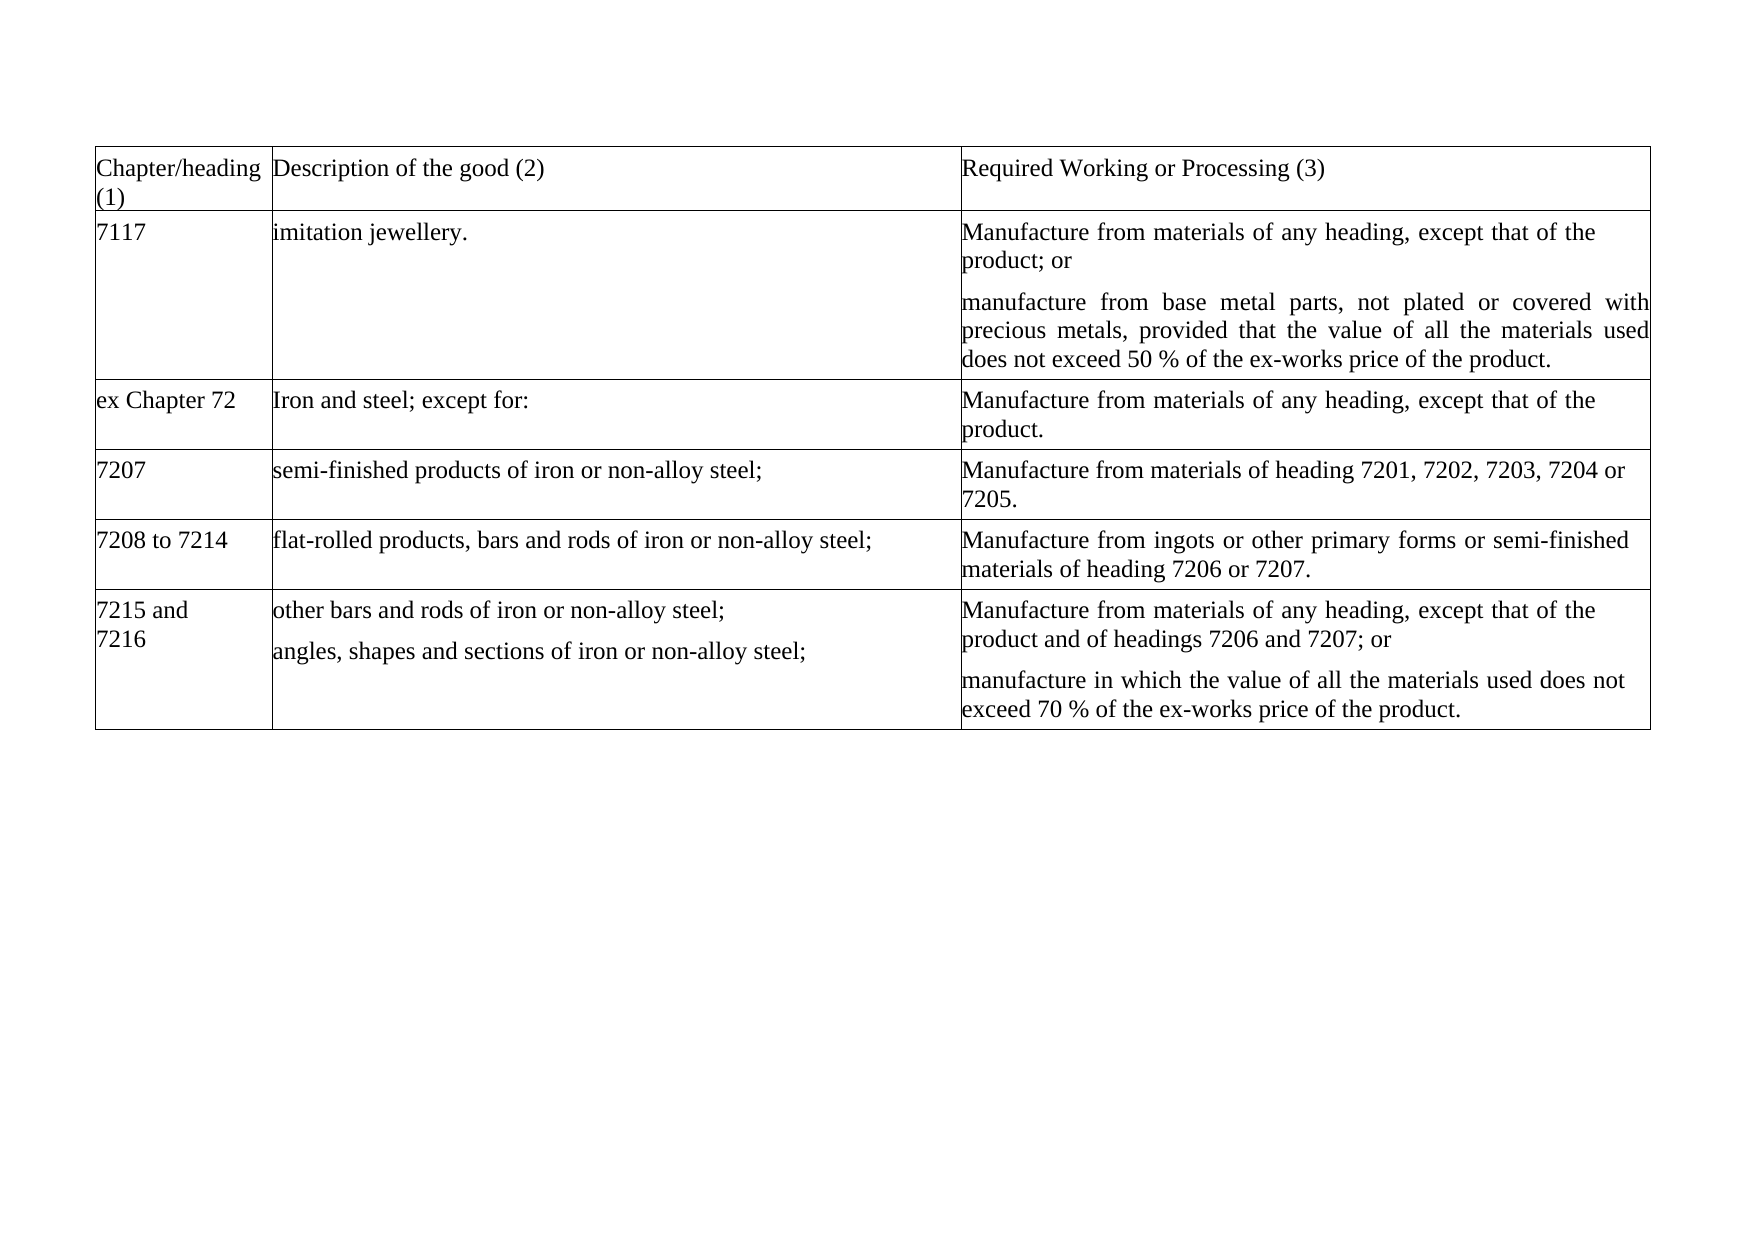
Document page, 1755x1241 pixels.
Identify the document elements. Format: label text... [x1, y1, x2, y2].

table_header Required Working or Processing (3) [962, 147, 1650, 210]
table_cell ex Chapter 72 [96, 380, 272, 449]
table_header Chapter/heading (1) [96, 147, 272, 210]
table_cell 7207 [96, 450, 272, 519]
table_cell Iron and steel; except for: [273, 380, 961, 449]
table_cell Manufacture from ingots or other primary forms or semi-finished materials of heading 7206 or 7207. [962, 520, 1650, 589]
table_cell other bars and rods of iron or non-alloy steel; angles, shapes and sections of iron or non-alloy steel; [273, 590, 961, 729]
table_cell 7117 [96, 211, 272, 379]
table_cell 7208 to 7214 [96, 520, 272, 589]
table_cell imitation jewellery. [273, 211, 961, 379]
table_cell Manufacture from materials of any heading, except that of the product; or manufacture from base metal parts, not plated or covered with precious metals, provided that the value of all the materials used does not exceed 50 % of the ex-works price of the product. [962, 211, 1650, 379]
table_cell Manufacture from materials of heading 7201, 7202, 7203, 7204 or 7205. [962, 450, 1650, 519]
table_cell flat-rolled products, bars and rods of iron or non-alloy steel; [273, 520, 961, 589]
table_cell semi-finished products of iron or non-alloy steel; [273, 450, 961, 519]
table_cell 7215 and 7216 [96, 590, 272, 729]
table_cell Manufacture from materials of any heading, except that of the product and of headings 7206 and 7207; or manufacture in which the value of all the materials used does not exceed 70 % of the ex-works price of the product. [962, 590, 1650, 729]
table_cell Manufacture from materials of any heading, except that of the product. [962, 380, 1650, 449]
table_header Description of the good (2) [273, 147, 961, 210]
